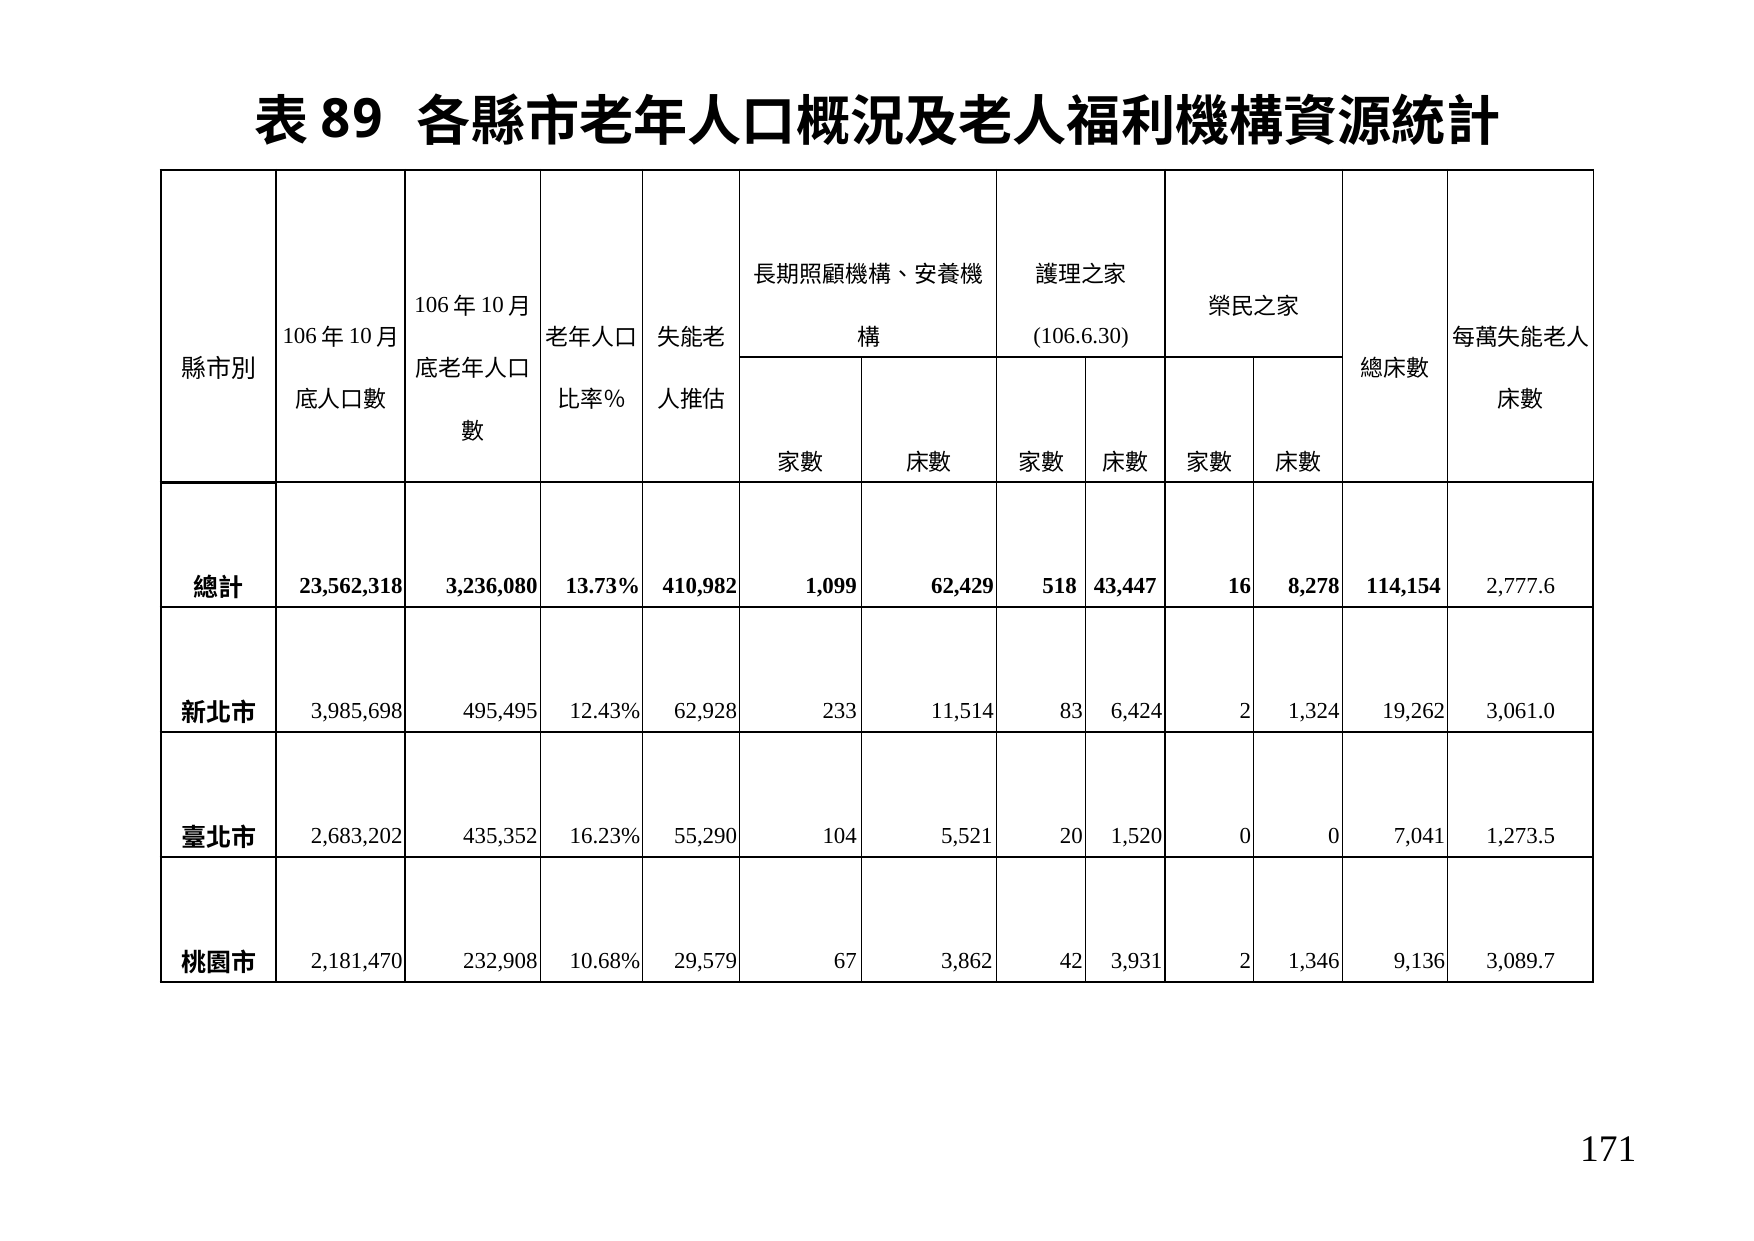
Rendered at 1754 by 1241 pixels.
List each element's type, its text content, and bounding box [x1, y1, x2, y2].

table_header 榮民之家 [1166, 171, 1342, 356]
table_header 長期照顧機構、安養機構 [740, 171, 996, 356]
table_cell 3,236,080 [406, 483, 540, 606]
table_cell 3,985,698 [277, 608, 404, 731]
table_cell 5,521 [862, 733, 996, 856]
table_header 每萬失能老人床數 [1448, 171, 1593, 481]
table_cell 1,324 [1254, 608, 1342, 731]
table_cell 7,041 [1343, 733, 1447, 856]
table_header 縣市別 [162, 171, 275, 481]
subtitle 表89 各縣市老年人口概況及老人福利機構資源統計 [118, 44, 1636, 169]
table_cell 410,982 [643, 483, 739, 606]
table_cell 435,352 [406, 733, 540, 856]
table_cell 總計 [162, 484, 275, 606]
table_cell 床數 [862, 358, 996, 481]
table_cell 8,278 [1254, 483, 1342, 606]
table_cell 3,862 [862, 858, 996, 981]
table_cell 23,562,318 [277, 483, 404, 606]
table_header 106年10月底老年人口數 [406, 171, 540, 481]
table_cell 3,089.7 [1448, 858, 1592, 981]
table_cell 1,273.5 [1448, 733, 1592, 856]
table_cell 新北市 [162, 608, 275, 731]
table_cell 104 [740, 733, 861, 856]
table_cell 臺北市 [162, 733, 275, 856]
table_cell 495,495 [406, 608, 540, 731]
table_cell 2,181,470 [277, 858, 404, 981]
table_cell 114,154 [1343, 483, 1447, 606]
table_cell 家數 [740, 358, 861, 481]
table_header 總床數 [1343, 171, 1447, 481]
table_cell 19,262 [1343, 608, 1447, 731]
table_cell 62,429 [862, 483, 996, 606]
table_cell 29,579 [643, 858, 739, 981]
table_cell 桃園市 [162, 858, 275, 981]
table_cell 6,424 [1086, 608, 1164, 731]
table_cell 2,683,202 [277, 733, 404, 856]
table_cell 床數 [1254, 358, 1342, 481]
table_cell 43,447 [1086, 483, 1164, 606]
table_cell 1,346 [1254, 858, 1342, 981]
table_header 失能老人推估 [643, 171, 739, 481]
table_cell 16 [1166, 483, 1253, 606]
table_header 老年人口比率％ [541, 171, 642, 481]
table_cell 0 [1166, 733, 1253, 856]
table_cell 9,136 [1343, 858, 1447, 981]
table_cell 12.43% [541, 608, 642, 731]
table_cell 家數 [1166, 358, 1253, 481]
table_cell 2,777.6 [1448, 483, 1592, 606]
table_cell 518 [997, 483, 1085, 606]
table_cell 0 [1254, 733, 1342, 856]
table_cell 10.68% [541, 858, 642, 981]
table_cell 42 [997, 858, 1085, 981]
table_cell 67 [740, 858, 861, 981]
table_cell 20 [997, 733, 1085, 856]
table_cell 62,928 [643, 608, 739, 731]
table_cell 2 [1166, 608, 1253, 731]
table_cell 83 [997, 608, 1085, 731]
table_cell 1,099 [740, 483, 861, 606]
table_cell 床數 [1086, 358, 1164, 481]
table_cell 13.73% [541, 483, 642, 606]
table_header 護理之家 (106.6.30) [997, 171, 1164, 356]
table_cell 11,514 [862, 608, 996, 731]
table_cell 232,908 [406, 858, 540, 981]
table_cell 2 [1166, 858, 1253, 981]
table_header 106年10月底人口數 [277, 171, 404, 481]
table_cell 3,061.0 [1448, 608, 1592, 731]
table_cell 1,520 [1086, 733, 1164, 856]
table_cell 233 [740, 608, 861, 731]
table_cell 3,931 [1086, 858, 1164, 981]
table_cell 16.23% [541, 733, 642, 856]
table_cell 55,290 [643, 733, 739, 856]
table_cell 家數 [997, 358, 1085, 481]
